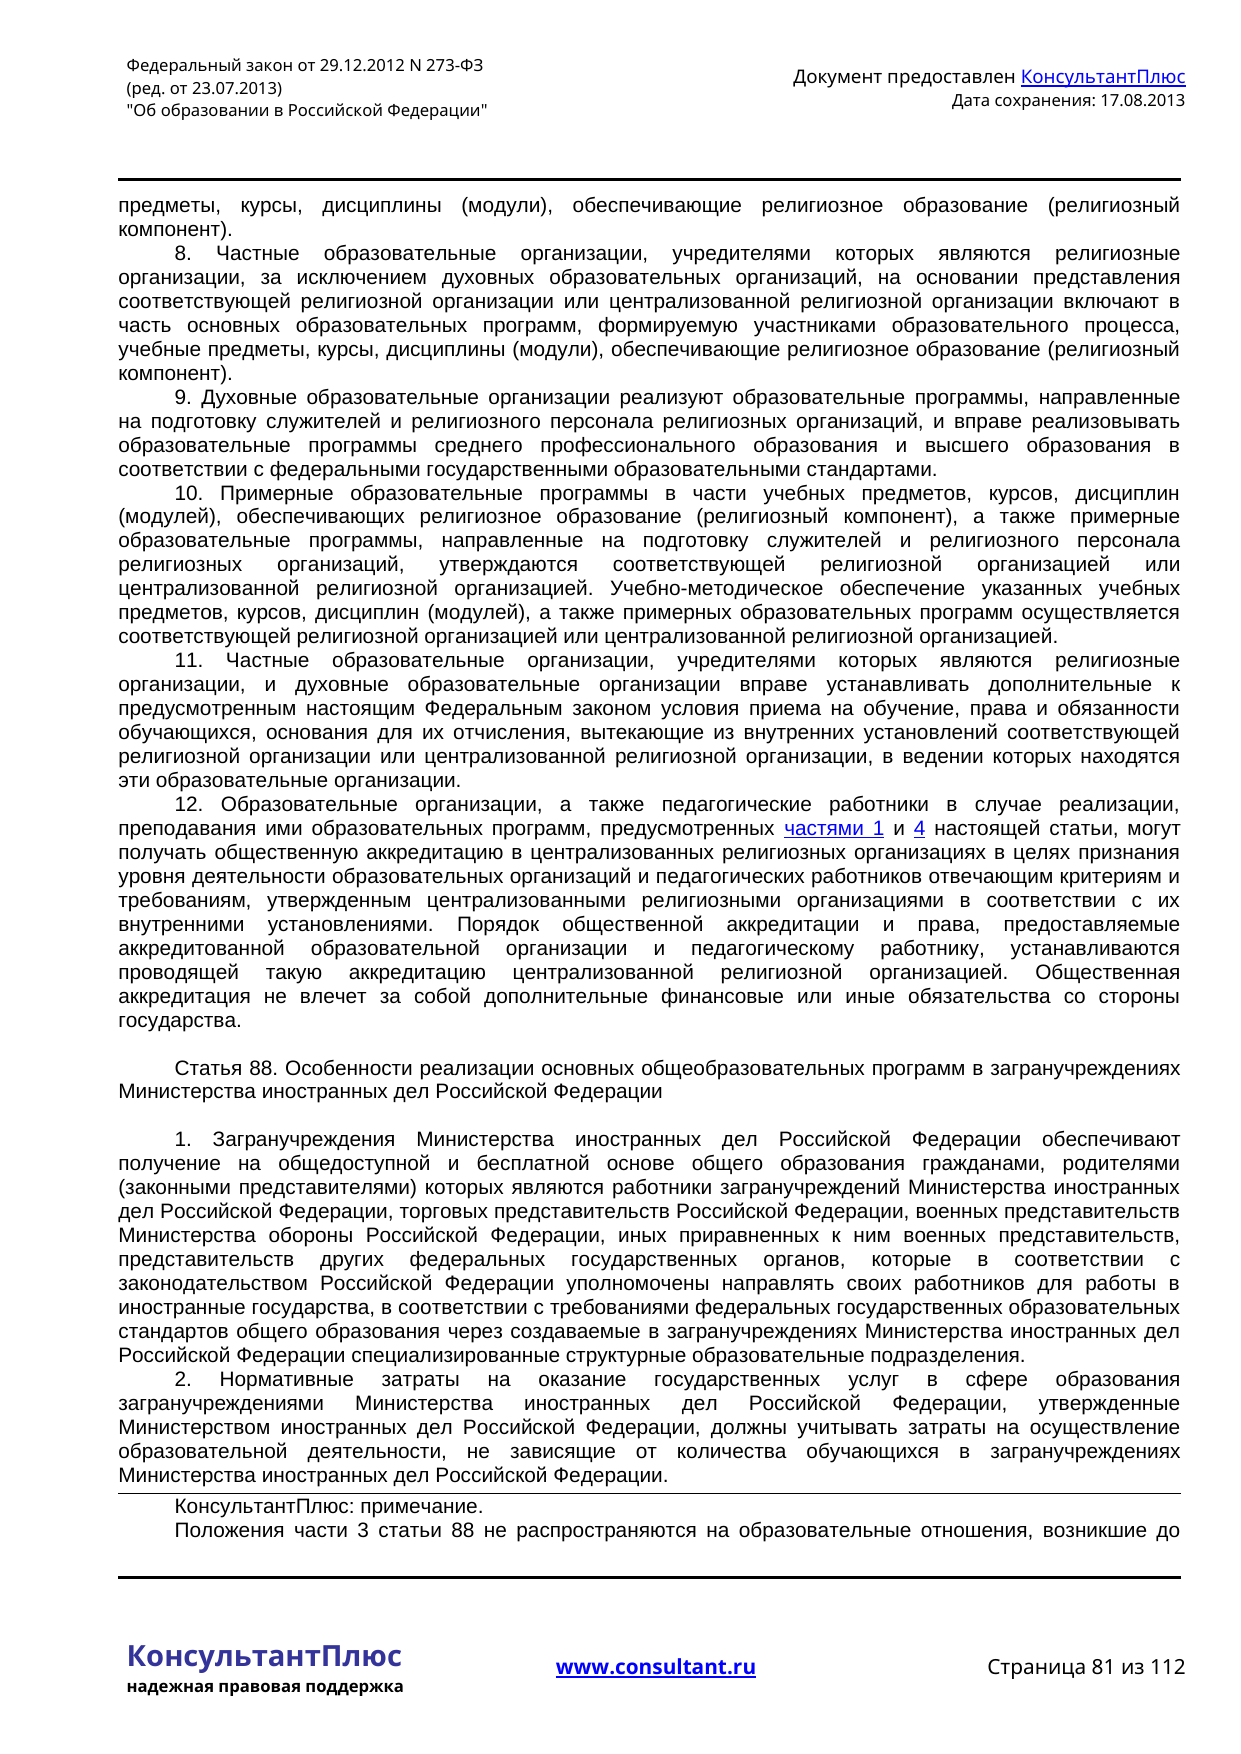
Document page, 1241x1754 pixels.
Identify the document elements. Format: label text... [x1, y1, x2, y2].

text 9. Духовные образовательные организации реализуют образовательные программы, направленные на подготовку служителей и религиозного персонала религиозных организаций, и вправе реализовывать образовательные программы среднего профессионального образования и высшего образования в соответствии с федеральными государственными образовательными стандартами. [118, 384, 1181, 480]
text 2. Нормативные затраты на оказание государственных услуг в сфере образования загранучреждениями Министерства иностранных дел Российской Федерации, утвержденные Министерством иностранных дел Российской Федерации, должны учитывать затраты на осуществление образовательной деятельности, не зависящие от количества обучающихся в загранучреждениях Министерства иностранных дел Российской Федерации. [118, 1367, 1181, 1487]
text 11. Частные образовательные организации, учредителями которых являются религиозные организации, и духовные образовательные организации вправе устанавливать дополнительные к предусмотренным настоящим Федеральным законом условия приема на обучение, права и обязанности обучающихся, основания для их отчисления, вытекающие из внутренних установлений соответствующей религиозной организации или централизованной религиозной организации, в ведении которых находятся эти образовательные организации. [118, 648, 1181, 792]
text Статья 88. Особенности реализации основных общеобразовательных программ в загранучреждениях Министерства иностранных дел Российской Федерации [118, 1055, 1181, 1103]
text 10. Примерные образовательные программы в части учебных предметов, курсов, дисциплин (модулей), обеспечивающих религиозное образование (религиозный компонент), а также примерные образовательные программы, направленные на подготовку служителей и религиозного персонала религиозных организаций, утверждаются соответствующей религиозной организацией или централизованной религиозной организацией. Учебно-методическое обеспечение указанных учебных предметов, курсов, дисциплин (модулей), а также примерных образовательных программ осуществляется соответствующей религиозной организацией или централизованной религиозной организацией. [118, 480, 1181, 648]
text 12. Образовательные организации, а также педагогические работники в случае реализации, преподавания ими образовательных программ, предусмотренных частями 1 и 4 настоящей статьи, могут получать общественную аккредитацию в централизованных религиозных организациях в целях признания уровня деятельности образовательных организаций и педагогических работников отвечающим критериям и требованиям, утвержденным централизованными религиозными организациями в соответствии с их внутренними установлениями. Порядок общественной аккредитации и права, предоставляемые аккредитованной образовательной организации и педагогическому работнику, устанавливаются проводящей такую аккредитацию централизованной религиозной организацией. Общественная аккредитация не влечет за собой дополнительные финансовые или иные обязательства со стороны государства. [118, 792, 1181, 1031]
text Положения части 3 статьи 88 не распространяются на образовательные отношения, возникшие до [118, 1518, 1181, 1542]
text предметы, курсы, дисциплины (модули), обеспечивающие религиозное образование (религиозный компонент). [118, 193, 1181, 241]
text 1. Загранучреждения Министерства иностранных дел Российской Федерации обеспечивают получение на общедоступной и бесплатной основе общего образования гражданами, родителями (законными представителями) которых являются работники загранучреждений Министерства иностранных дел Российской Федерации, торговых представительств Российской Федерации, военных представительств Министерства обороны Российской Федерации, иных приравненных к ним военных представительств, представительств других федеральных государственных органов, которые в соответствии с законодательством Российской Федерации уполномочены направлять своих работников для работы в иностранные государства, в соответствии с требованиями федеральных государственных образовательных стандартов общего образования через создаваемые в загранучреждениях Министерства иностранных дел Российской Федерации специализированные структурные образовательные подразделения. [118, 1127, 1181, 1367]
text 8. Частные образовательные организации, учредителями которых являются религиозные организации, за исключением духовных образовательных организаций, на основании представления соответствующей религиозной организации или централизованной религиозной организации включают в часть основных образовательных программ, формируемую участниками образовательного процесса, учебные предметы, курсы, дисциплины (модули), обеспечивающие религиозное образование (религиозный компонент). [118, 241, 1181, 384]
text КонсультантПлюс: примечание. [118, 1494, 1181, 1518]
